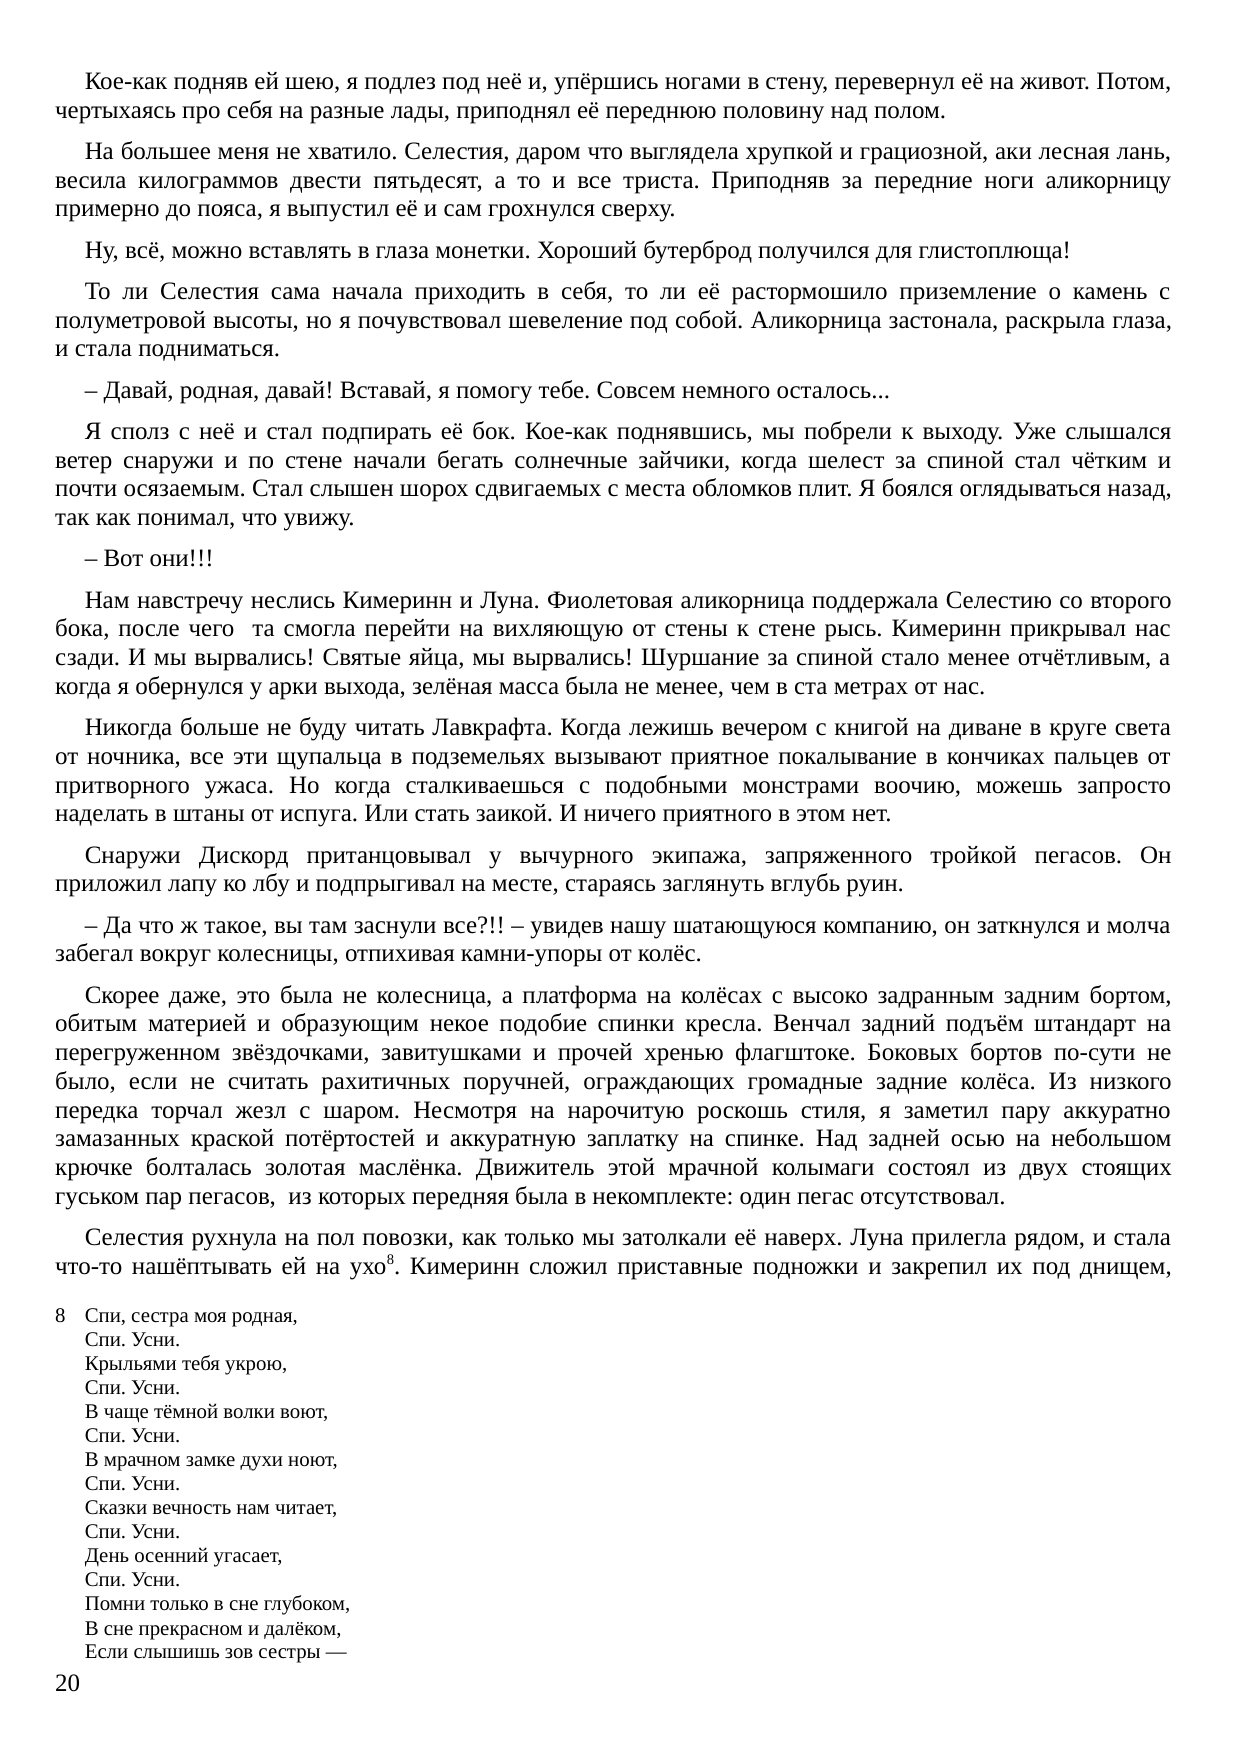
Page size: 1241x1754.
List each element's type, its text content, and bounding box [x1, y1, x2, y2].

text – Вот они!!! [55, 543, 1173, 572]
text Сказки вечность нам читает, Спи. Усни. День осенний угасает, Спи. Усни. Помни только в сне глубоком, [55, 1495, 1173, 1615]
text То ли Селестия сама начала приходить в себя, то ли её растормошило приземление о камень с полуметровой высоты, но я почувствовал шевеление под собой. Аликорница застонала, раскрыла глаза, и стала подниматься. [55, 276, 1173, 362]
text Я сполз с неё и стал подпирать её бок. Кое-как поднявшись, мы побрели к выходу. Уже слышался ветер снаружи и по стене начали бегать солнечные зайчики, когда шелест за спиной стал чётким и почти осязаемым. Стал слышен шорох сдвигаемых с места обломков плит. Я боялся оглядываться назад, так как понимал, что увижу. [55, 416, 1173, 531]
text Спи, сестра моя родная, Спи. Усни. Крыльями тебя укрою, Спи. Усни. [55, 1303, 1173, 1399]
text Кое-как подняв ей шею, я подлез под неё и, упёршись ногами в стену, перевернул её на живот. Потом, чертыхаясь про себя на разные лады, приподнял её переднюю половину над полом. [55, 66, 1173, 123]
text – Да что ж такое, вы там заснули все?!! – увидев нашу шатающуюся компанию, он заткнулся и молча забегал вокруг колесницы, отпихивая камни-упоры от колёс. [55, 910, 1173, 967]
text Скорее даже, это была не колесница, а платформа на колёсах с высоко задранным задним бортом, обитым материей и образующим некое подобие спинки кресла. Венчал задний подъём штандарт на перегруженном звёздочками, завитушками и прочей хренью флагштоке. Боковых бортов по-сути не было, если не считать рахитичных поручней, ограждающих громадные задние колёса. Из низкого передка торчал жезл с шаром. Несмотря на нарочитую роскошь стиля, я заметил пару аккуратно замазанных краской потёртостей и аккуратную заплатку на спинке. Над задней осью на небольшом крючке болталась золотая маслёнка. Движитель этой мрачной колымаги состоял из двух стоящих гуськом пар пегасов, из которых передняя была в некомплекте: один пегас отсутствовал. [55, 980, 1173, 1210]
text В мрачном замке духи ноют, Спи. Усни. [55, 1447, 1173, 1495]
text В чаще тёмной волки воют, Спи. Усни. [55, 1399, 1173, 1447]
text Селестия рухнула на пол повозки, как только мы затолкали её наверх. Луна прилегла рядом, и стала что-то нашёптывать ей на ухо. Кимеринн сложил приставные подножки и закрепил их под днищем, [55, 1222, 1173, 1280]
text Снаружи Дискорд пританцовывал у вычурного экипажа, запряженного тройкой пегасов. Он приложил лапу ко лбу и подпрыгивал на месте, стараясь заглянуть вглубь руин. [55, 840, 1173, 897]
text Нам навстречу неслись Кимеринн и Луна. Фиолетовая аликорница поддержала Селестию со второго бока, после чего та смогла перейти на вихляющую от стены к стене рысь. Кимеринн прикрывал нас сзади. И мы вырвались! Святые яйца, мы вырвались! Шуршание за спиной стало менее отчётливым, а когда я обернулся у арки выхода, зелёная масса была не менее, чем в ста метрах от нас. [55, 585, 1173, 700]
text Ну, всё, можно вставлять в глаза монетки. Хороший бутерброд получился для глистоплюща! [55, 235, 1173, 263]
text В сне прекрасном и далёком, Если слышишь зов сестры — [55, 1615, 1173, 1663]
text Никогда больше не буду читать Лавкрафта. Когда лежишь вечером с книгой на диване в круге света от ночника, все эти щупальца в подземельях вызывают приятное покалывание в кончиках пальцев от притворного ужаса. Но когда сталкиваешься с подобными монстрами воочию, можешь запросто наделать в штаны от испуга. Или стать заикой. И ничего приятного в этом нет. [55, 712, 1173, 827]
text На большее меня не хватило. Селестия, даром что выглядела хрупкой и грациозной, аки лесная лань, весила килограммов двести пятьдесят, а то и все триста. Приподняв за передние ноги аликорницу примерно до пояса, я выпустил её и сам грохнулся сверху. [55, 136, 1173, 222]
text – Давай, родная, давай! Вставай, я помогу тебе. Совсем немного осталось... [55, 375, 1173, 403]
